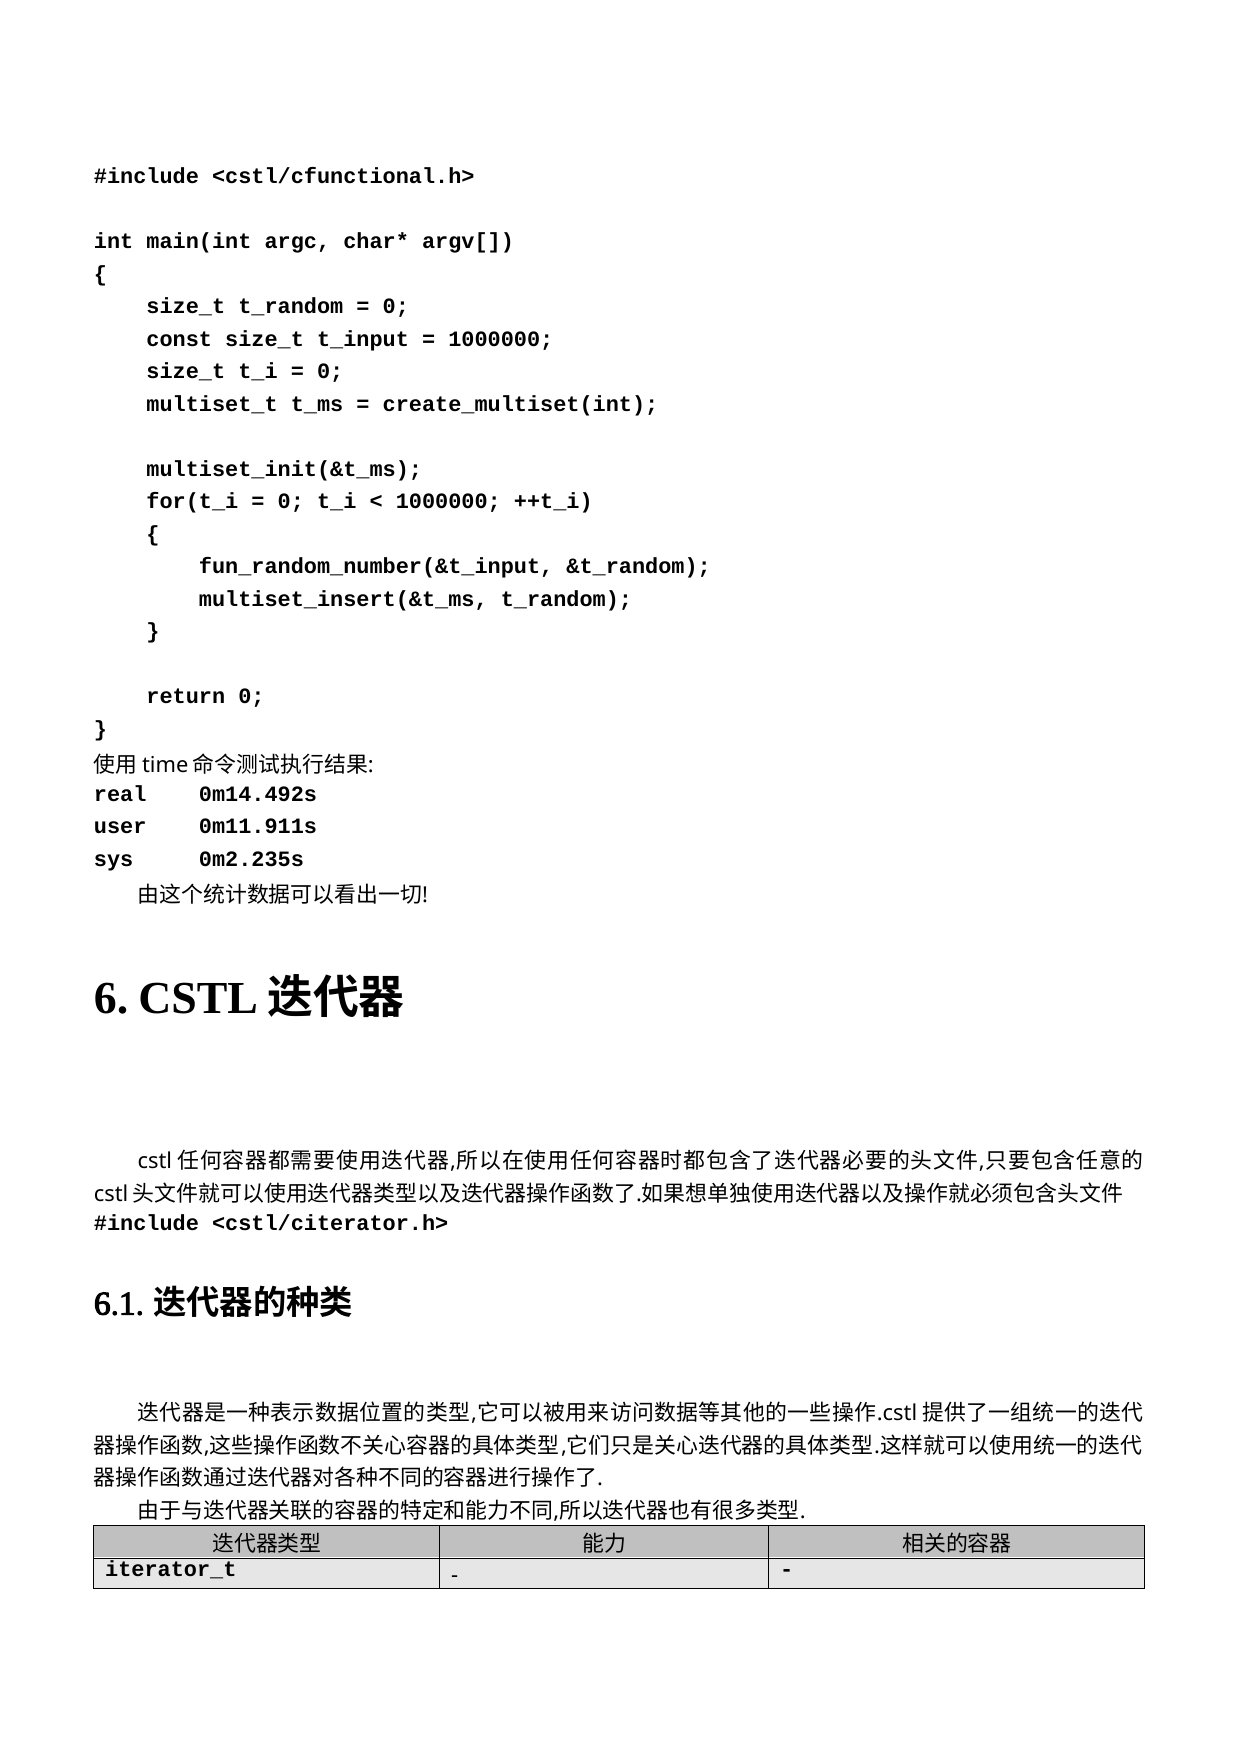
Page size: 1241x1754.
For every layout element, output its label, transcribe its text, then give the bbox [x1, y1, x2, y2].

table_cell - [769, 1559, 1144, 1588]
text 使用time命令测试执行结果: [94, 747, 1144, 779]
table_header 能力 [440, 1526, 768, 1557]
text sys 0m2.235s [94, 844, 1144, 877]
table_cell iterator_t [94, 1559, 439, 1588]
subtitle 迭代器的种类 [94, 1268, 1144, 1333]
text for(t_i = 0; t_i < 1000000; ++t_i) [94, 487, 1144, 519]
text user 0m11.911s [94, 812, 1144, 844]
text return 0; [94, 682, 1144, 714]
table_header 相关的容器 [769, 1526, 1144, 1557]
text size_t t_i = 0; [94, 357, 1144, 389]
text fun_random_number(&t_input, &t_random); [94, 552, 1144, 584]
text 由于与迭代器关联的容器的特定和能力不同,所以迭代器也有很多类型. [94, 1492, 1144, 1525]
text int main(int argc, char* argv[]) [94, 227, 1144, 259]
table_header 迭代器类型 [94, 1526, 439, 1557]
text 迭代器是一种表示数据位置的类型,它可以被用来访问数据等其他的一些操作.cstl提供了一组统一的迭代器操作函数,这些操作函数不关心容器的具体类型,它们只是关心迭代器的具体类型.这样就可以使用统一的迭代器操作函数通过迭代器对各种不同的容器进行操作了. [94, 1395, 1144, 1492]
text real 0m14.492s [94, 779, 1144, 812]
table_cell - [440, 1559, 768, 1588]
text cstl任何容器都需要使用迭代器,所以在使用任何容器时都包含了迭代器必要的头文件,只要包含任意的cstl头文件就可以使用迭代器类型以及迭代器操作函数了.如果想单独使用迭代器以及操作就必须包含头文件 [94, 1143, 1144, 1208]
text multiset_init(&t_ms); [94, 454, 1144, 487]
text 由这个统计数据可以看出一切! [94, 877, 1144, 909]
text multiset_t t_ms = create_multiset(int); [94, 389, 1144, 422]
text #include <cstl/cfunctional.h> [94, 162, 1144, 194]
text } [94, 617, 1144, 649]
subtitle CSTL迭代器 [94, 945, 1144, 1042]
text { [94, 259, 1144, 292]
text { [94, 519, 1144, 552]
text } [94, 714, 1144, 747]
text #include <cstl/citerator.h> [94, 1208, 1144, 1241]
text multiset_insert(&t_ms, t_random); [94, 584, 1144, 617]
text const size_t t_input = 1000000; [94, 324, 1144, 357]
text size_t t_random = 0; [94, 292, 1144, 324]
